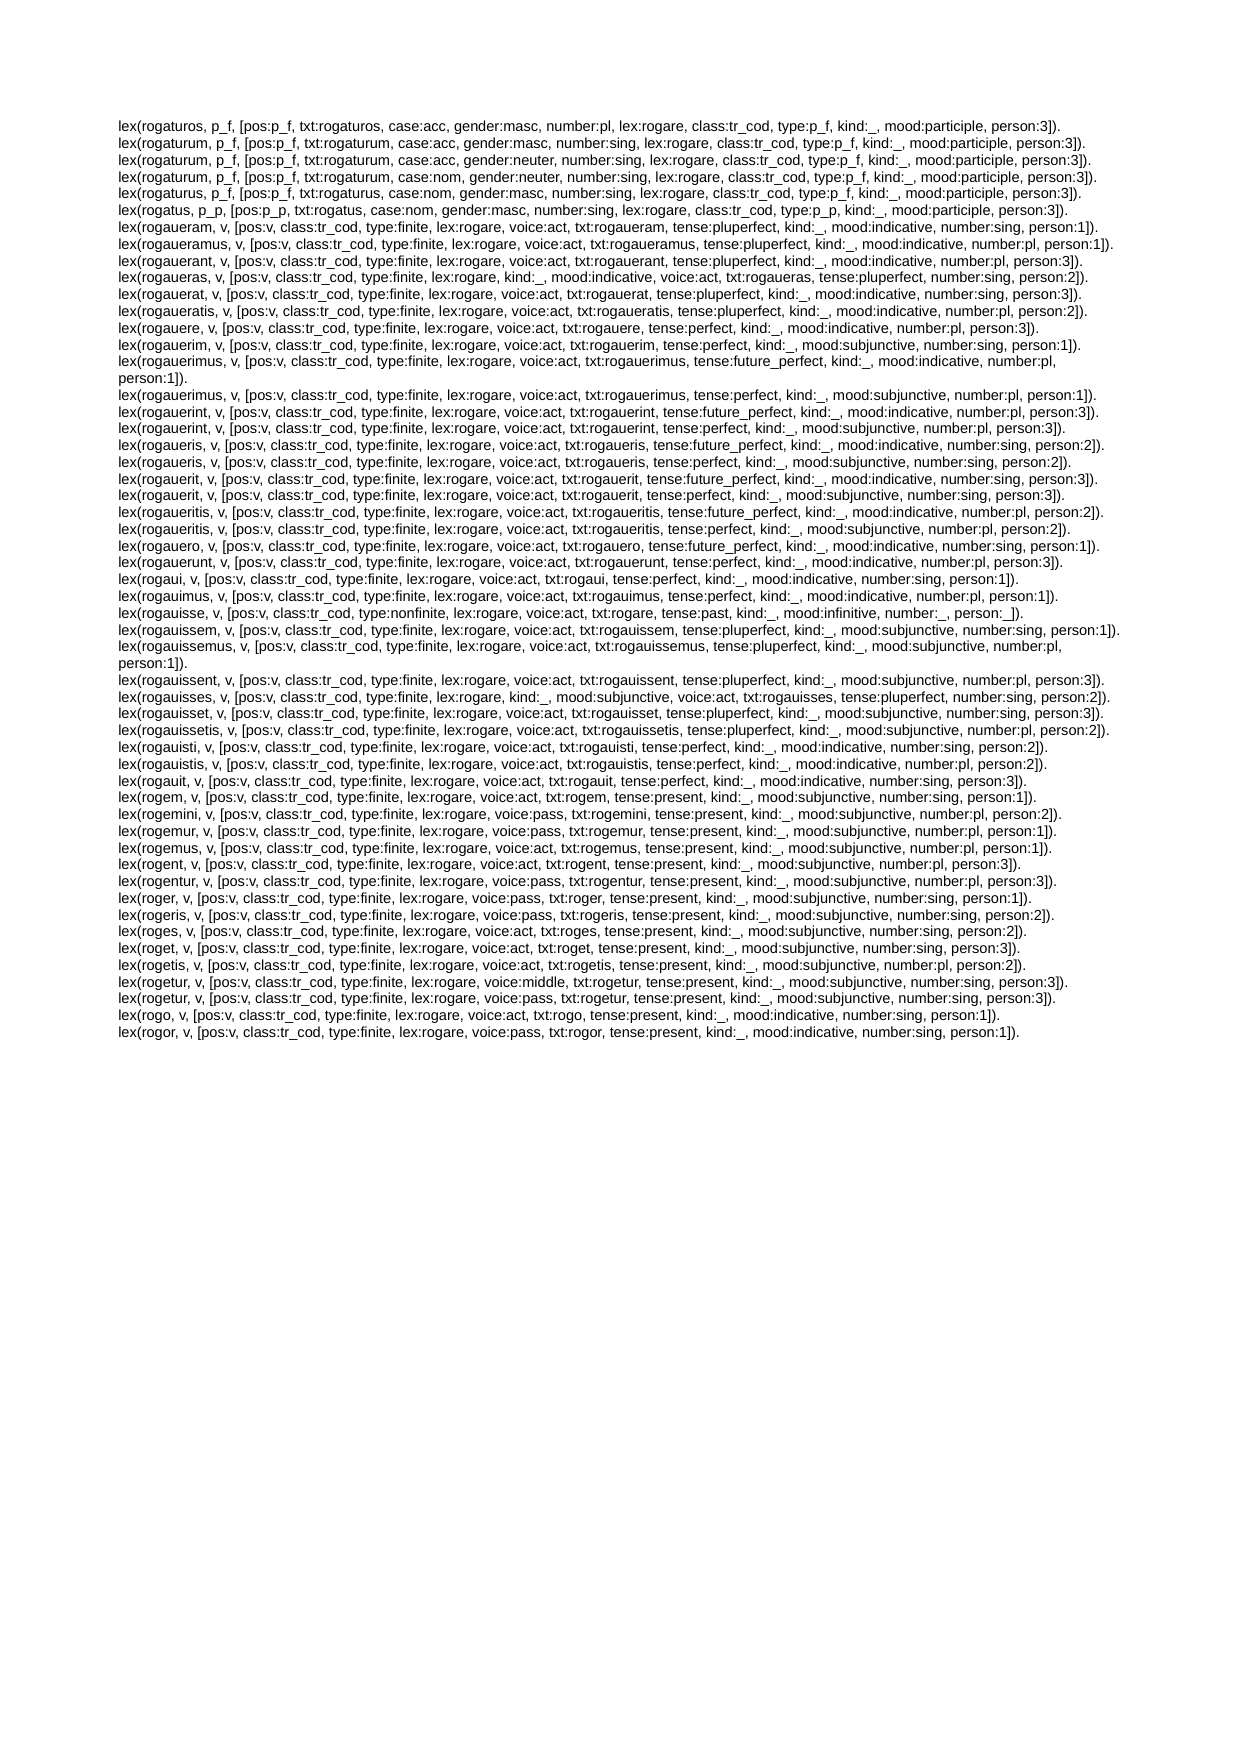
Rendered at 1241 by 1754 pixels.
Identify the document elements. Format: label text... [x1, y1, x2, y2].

text lex(rogentur, v, [pos:v, class:tr_cod, type:finite, lex:rogare, voice:pass, txt:rogentur, tense:present, kind:_, mood:subjunctive, number:pl, person:3]). [118, 873, 1122, 889]
text lex(rogaueras, v, [pos:v, class:tr_cod, type:finite, lex:rogare, kind:_, mood:indicative, voice:act, txt:rogaueras, tense:pluperfect, number:sing, person:2]). [118, 269, 1122, 286]
text lex(rogor, v, [pos:v, class:tr_cod, type:finite, lex:rogare, voice:pass, txt:rogor, tense:present, kind:_, mood:indicative, number:sing, person:1]). [118, 1024, 1122, 1041]
text lex(roger, v, [pos:v, class:tr_cod, type:finite, lex:rogare, voice:pass, txt:roger, tense:present, kind:_, mood:subjunctive, number:sing, person:1]). [118, 889, 1122, 906]
text lex(rogauerint, v, [pos:v, class:tr_cod, type:finite, lex:rogare, voice:act, txt:rogauerint, tense:perfect, kind:_, mood:subjunctive, number:pl, person:3]). [118, 420, 1122, 437]
text lex(rogemini, v, [pos:v, class:tr_cod, type:finite, lex:rogare, voice:pass, txt:rogemini, tense:present, kind:_, mood:subjunctive, number:pl, person:2]). [118, 806, 1122, 822]
text lex(rogaueris, v, [pos:v, class:tr_cod, type:finite, lex:rogare, voice:act, txt:rogaueris, tense:future_perfect, kind:_, mood:indicative, number:sing, person:2]). [118, 437, 1122, 453]
text lex(rogaueramus, v, [pos:v, class:tr_cod, type:finite, lex:rogare, voice:act, txt:rogaueramus, tense:pluperfect, kind:_, mood:indicative, number:pl, person:1]). [118, 236, 1122, 252]
text lex(rogaturos, p_f, [pos:p_f, txt:rogaturos, case:acc, gender:masc, number:pl, lex:rogare, class:tr_cod, type:p_f, kind:_, mood:participle, person:3]). [118, 118, 1122, 135]
text lex(rogetur, v, [pos:v, class:tr_cod, type:finite, lex:rogare, voice:middle, txt:rogetur, tense:present, kind:_, mood:subjunctive, number:sing, person:3]). [118, 973, 1122, 990]
text lex(rogaturum, p_f, [pos:p_f, txt:rogaturum, case:nom, gender:neuter, number:sing, lex:rogare, class:tr_cod, type:p_f, kind:_, mood:participle, person:3]). [118, 168, 1122, 185]
text lex(rogaueram, v, [pos:v, class:tr_cod, type:finite, lex:rogare, voice:act, txt:rogaueram, tense:pluperfect, kind:_, mood:indicative, number:sing, person:1]). [118, 219, 1122, 236]
text lex(rogauistis, v, [pos:v, class:tr_cod, type:finite, lex:rogare, voice:act, txt:rogauistis, tense:perfect, kind:_, mood:indicative, number:pl, person:2]). [118, 755, 1122, 772]
text lex(rogauisti, v, [pos:v, class:tr_cod, type:finite, lex:rogare, voice:act, txt:rogauisti, tense:perfect, kind:_, mood:indicative, number:sing, person:2]). [118, 739, 1122, 755]
text lex(rogemur, v, [pos:v, class:tr_cod, type:finite, lex:rogare, voice:pass, txt:rogemur, tense:present, kind:_, mood:subjunctive, number:pl, person:1]). [118, 822, 1122, 839]
text lex(rogaueritis, v, [pos:v, class:tr_cod, type:finite, lex:rogare, voice:act, txt:rogaueritis, tense:future_perfect, kind:_, mood:indicative, number:pl, person:2]). [118, 504, 1122, 521]
text lex(rogauisses, v, [pos:v, class:tr_cod, type:finite, lex:rogare, kind:_, mood:subjunctive, voice:act, txt:rogauisses, tense:pluperfect, number:sing, person:2]). [118, 688, 1122, 705]
text lex(rogauerimus, v, [pos:v, class:tr_cod, type:finite, lex:rogare, voice:act, txt:rogauerimus, tense:perfect, kind:_, mood:subjunctive, number:pl, person:1]). [118, 386, 1122, 403]
text lex(rogauerat, v, [pos:v, class:tr_cod, type:finite, lex:rogare, voice:act, txt:rogauerat, tense:pluperfect, kind:_, mood:indicative, number:sing, person:3]). [118, 286, 1122, 303]
text lex(rogauissetis, v, [pos:v, class:tr_cod, type:finite, lex:rogare, voice:act, txt:rogauissetis, tense:pluperfect, kind:_, mood:subjunctive, number:pl, person:2]). [118, 722, 1122, 739]
text lex(rogauerunt, v, [pos:v, class:tr_cod, type:finite, lex:rogare, voice:act, txt:rogauerunt, tense:perfect, kind:_, mood:indicative, number:pl, person:3]). [118, 554, 1122, 571]
text lex(rogauere, v, [pos:v, class:tr_cod, type:finite, lex:rogare, voice:act, txt:rogauere, tense:perfect, kind:_, mood:indicative, number:pl, person:3]). [118, 319, 1122, 336]
text lex(rogaui, v, [pos:v, class:tr_cod, type:finite, lex:rogare, voice:act, txt:rogaui, tense:perfect, kind:_, mood:indicative, number:sing, person:1]). [118, 571, 1122, 588]
text lex(rogauit, v, [pos:v, class:tr_cod, type:finite, lex:rogare, voice:act, txt:rogauit, tense:perfect, kind:_, mood:indicative, number:sing, person:3]). [118, 772, 1122, 789]
text lex(rogauerimus, v, [pos:v, class:tr_cod, type:finite, lex:rogare, voice:act, txt:rogauerimus, tense:future_perfect, kind:_, mood:indicative, number:pl, person:1]). [118, 353, 1122, 386]
text lex(rogauerant, v, [pos:v, class:tr_cod, type:finite, lex:rogare, voice:act, txt:rogauerant, tense:pluperfect, kind:_, mood:indicative, number:pl, person:3]). [118, 252, 1122, 269]
text lex(rogauisse, v, [pos:v, class:tr_cod, type:nonfinite, lex:rogare, voice:act, txt:rogare, tense:past, kind:_, mood:infinitive, number:_, person:_]). [118, 604, 1122, 621]
text lex(rogauissemus, v, [pos:v, class:tr_cod, type:finite, lex:rogare, voice:act, txt:rogauissemus, tense:pluperfect, kind:_, mood:subjunctive, number:pl, person:1]). [118, 638, 1122, 672]
text lex(rogaueris, v, [pos:v, class:tr_cod, type:finite, lex:rogare, voice:act, txt:rogaueris, tense:perfect, kind:_, mood:subjunctive, number:sing, person:2]). [118, 453, 1122, 470]
text lex(rogeris, v, [pos:v, class:tr_cod, type:finite, lex:rogare, voice:pass, txt:rogeris, tense:present, kind:_, mood:subjunctive, number:sing, person:2]). [118, 906, 1122, 923]
text lex(rogauero, v, [pos:v, class:tr_cod, type:finite, lex:rogare, voice:act, txt:rogauero, tense:future_perfect, kind:_, mood:indicative, number:sing, person:1]). [118, 537, 1122, 554]
text lex(rogent, v, [pos:v, class:tr_cod, type:finite, lex:rogare, voice:act, txt:rogent, tense:present, kind:_, mood:subjunctive, number:pl, person:3]). [118, 856, 1122, 873]
text lex(rogaueratis, v, [pos:v, class:tr_cod, type:finite, lex:rogare, voice:act, txt:rogaueratis, tense:pluperfect, kind:_, mood:indicative, number:pl, person:2]). [118, 303, 1122, 319]
text lex(rogetis, v, [pos:v, class:tr_cod, type:finite, lex:rogare, voice:act, txt:rogetis, tense:present, kind:_, mood:subjunctive, number:pl, person:2]). [118, 957, 1122, 973]
text lex(rogauerit, v, [pos:v, class:tr_cod, type:finite, lex:rogare, voice:act, txt:rogauerit, tense:future_perfect, kind:_, mood:indicative, number:sing, person:3]). [118, 470, 1122, 487]
text lex(rogaturus, p_f, [pos:p_f, txt:rogaturus, case:nom, gender:masc, number:sing, lex:rogare, class:tr_cod, type:p_f, kind:_, mood:participle, person:3]). [118, 185, 1122, 202]
text lex(rogatus, p_p, [pos:p_p, txt:rogatus, case:nom, gender:masc, number:sing, lex:rogare, class:tr_cod, type:p_p, kind:_, mood:participle, person:3]). [118, 202, 1122, 219]
text lex(rogemus, v, [pos:v, class:tr_cod, type:finite, lex:rogare, voice:act, txt:rogemus, tense:present, kind:_, mood:subjunctive, number:pl, person:1]). [118, 839, 1122, 856]
text lex(rogauerim, v, [pos:v, class:tr_cod, type:finite, lex:rogare, voice:act, txt:rogauerim, tense:perfect, kind:_, mood:subjunctive, number:sing, person:1]). [118, 336, 1122, 353]
text lex(rogauerint, v, [pos:v, class:tr_cod, type:finite, lex:rogare, voice:act, txt:rogauerint, tense:future_perfect, kind:_, mood:indicative, number:pl, person:3]). [118, 403, 1122, 420]
text lex(rogo, v, [pos:v, class:tr_cod, type:finite, lex:rogare, voice:act, txt:rogo, tense:present, kind:_, mood:indicative, number:sing, person:1]). [118, 1007, 1122, 1024]
text lex(rogaturum, p_f, [pos:p_f, txt:rogaturum, case:acc, gender:masc, number:sing, lex:rogare, class:tr_cod, type:p_f, kind:_, mood:participle, person:3]). [118, 135, 1122, 152]
text lex(rogaturum, p_f, [pos:p_f, txt:rogaturum, case:acc, gender:neuter, number:sing, lex:rogare, class:tr_cod, type:p_f, kind:_, mood:participle, person:3]). [118, 152, 1122, 168]
text lex(roget, v, [pos:v, class:tr_cod, type:finite, lex:rogare, voice:act, txt:roget, tense:present, kind:_, mood:subjunctive, number:sing, person:3]). [118, 940, 1122, 957]
text lex(rogauissem, v, [pos:v, class:tr_cod, type:finite, lex:rogare, voice:act, txt:rogauissem, tense:pluperfect, kind:_, mood:subjunctive, number:sing, person:1]). [118, 621, 1122, 638]
text lex(rogauimus, v, [pos:v, class:tr_cod, type:finite, lex:rogare, voice:act, txt:rogauimus, tense:perfect, kind:_, mood:indicative, number:pl, person:1]). [118, 588, 1122, 604]
text lex(rogaueritis, v, [pos:v, class:tr_cod, type:finite, lex:rogare, voice:act, txt:rogaueritis, tense:perfect, kind:_, mood:subjunctive, number:pl, person:2]). [118, 521, 1122, 537]
text lex(rogetur, v, [pos:v, class:tr_cod, type:finite, lex:rogare, voice:pass, txt:rogetur, tense:present, kind:_, mood:subjunctive, number:sing, person:3]). [118, 990, 1122, 1007]
text lex(rogauissent, v, [pos:v, class:tr_cod, type:finite, lex:rogare, voice:act, txt:rogauissent, tense:pluperfect, kind:_, mood:subjunctive, number:pl, person:3]). [118, 672, 1122, 688]
text lex(roges, v, [pos:v, class:tr_cod, type:finite, lex:rogare, voice:act, txt:roges, tense:present, kind:_, mood:subjunctive, number:sing, person:2]). [118, 923, 1122, 940]
text lex(rogauisset, v, [pos:v, class:tr_cod, type:finite, lex:rogare, voice:act, txt:rogauisset, tense:pluperfect, kind:_, mood:subjunctive, number:sing, person:3]). [118, 705, 1122, 722]
text lex(rogauerit, v, [pos:v, class:tr_cod, type:finite, lex:rogare, voice:act, txt:rogauerit, tense:perfect, kind:_, mood:subjunctive, number:sing, person:3]). [118, 487, 1122, 504]
text lex(rogem, v, [pos:v, class:tr_cod, type:finite, lex:rogare, voice:act, txt:rogem, tense:present, kind:_, mood:subjunctive, number:sing, person:1]). [118, 789, 1122, 806]
